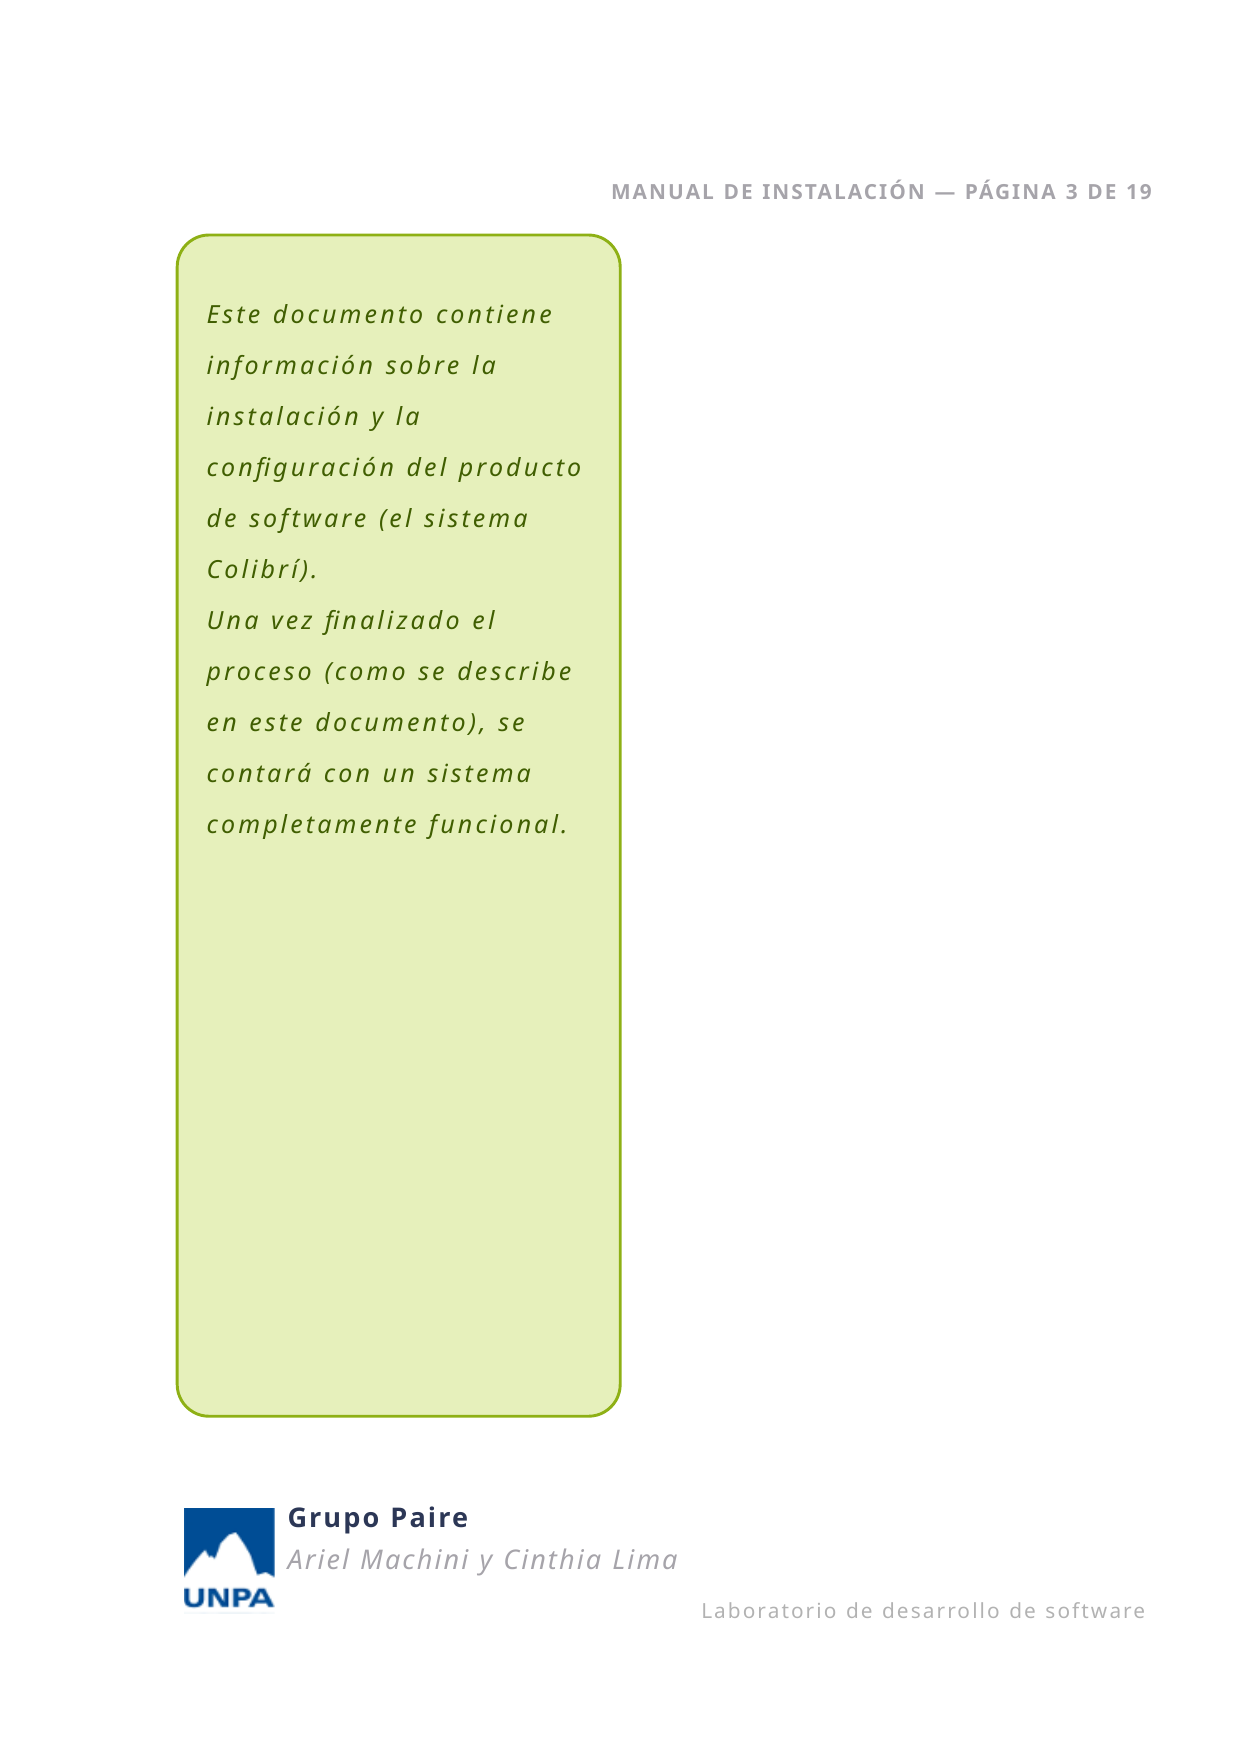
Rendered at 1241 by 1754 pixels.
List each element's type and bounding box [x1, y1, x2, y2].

picture [184, 1508, 275, 1614]
